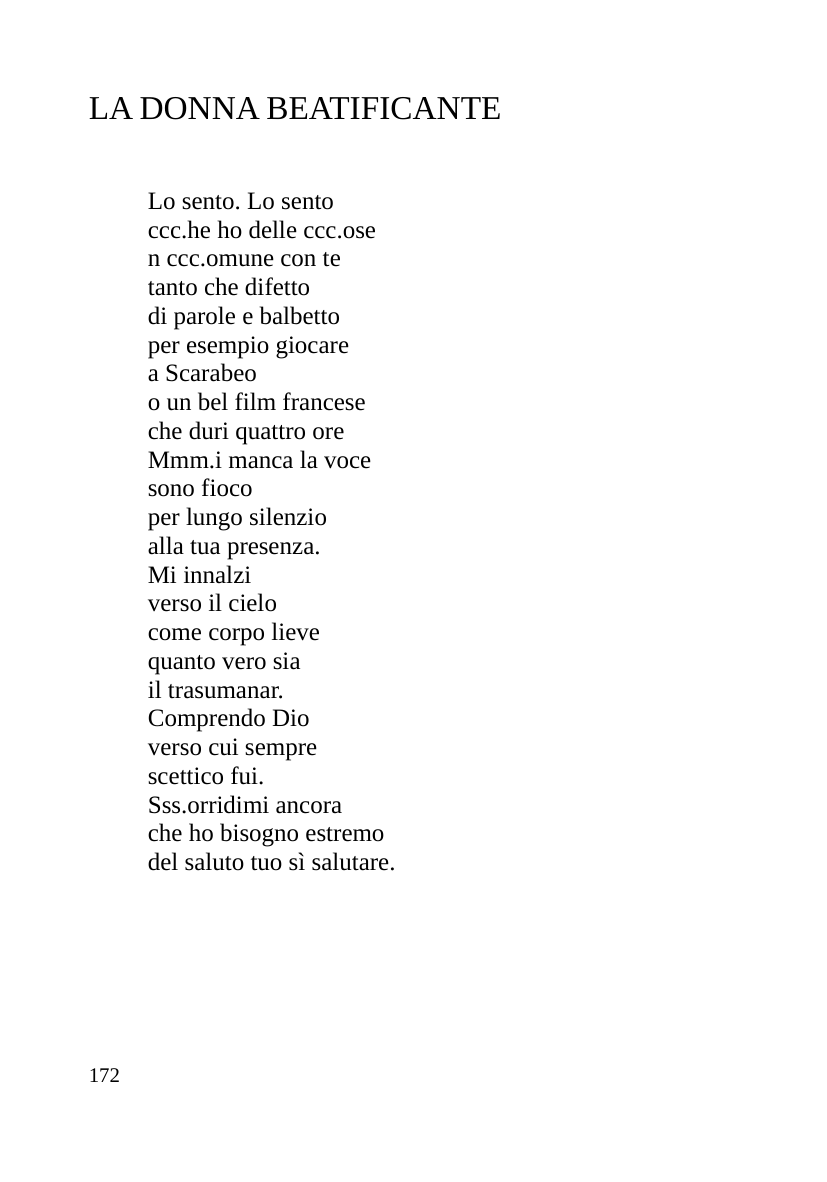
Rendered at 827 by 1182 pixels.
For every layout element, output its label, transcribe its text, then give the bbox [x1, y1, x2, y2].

text per esempio giocare [148, 330, 738, 358]
text che duri quattro ore [148, 416, 738, 445]
text quanto vero sia [148, 646, 738, 675]
text il trasumanar. [148, 675, 738, 703]
text Lo sento. Lo sento [148, 186, 738, 215]
text n ccc.omune con te [148, 243, 738, 272]
text LA DONNA BEATIFICANTE [88, 88, 738, 127]
text che ho bisogno estremo [148, 818, 738, 847]
text scettico fui. [148, 761, 738, 790]
text o un bel film francese [148, 387, 738, 416]
text a Scarabeo [148, 358, 738, 387]
text Sss.orridimi ancora [148, 790, 738, 818]
text del saluto tuo sì salutare. [148, 847, 738, 876]
text sono fioco [148, 473, 738, 502]
text di parole e balbetto [148, 301, 738, 330]
text Mi innalzi [148, 560, 738, 588]
text verso il cielo [148, 588, 738, 617]
text tanto che difetto [148, 272, 738, 301]
text verso cui sempre [148, 732, 738, 761]
text alla tua presenza. [148, 531, 738, 560]
text come corpo lieve [148, 617, 738, 646]
text Mmm.i manca la voce [148, 445, 738, 473]
text Comprendo Dio [148, 703, 738, 732]
text ccc.he ho delle ccc.ose [148, 215, 738, 243]
text per lungo silenzio [148, 502, 738, 531]
